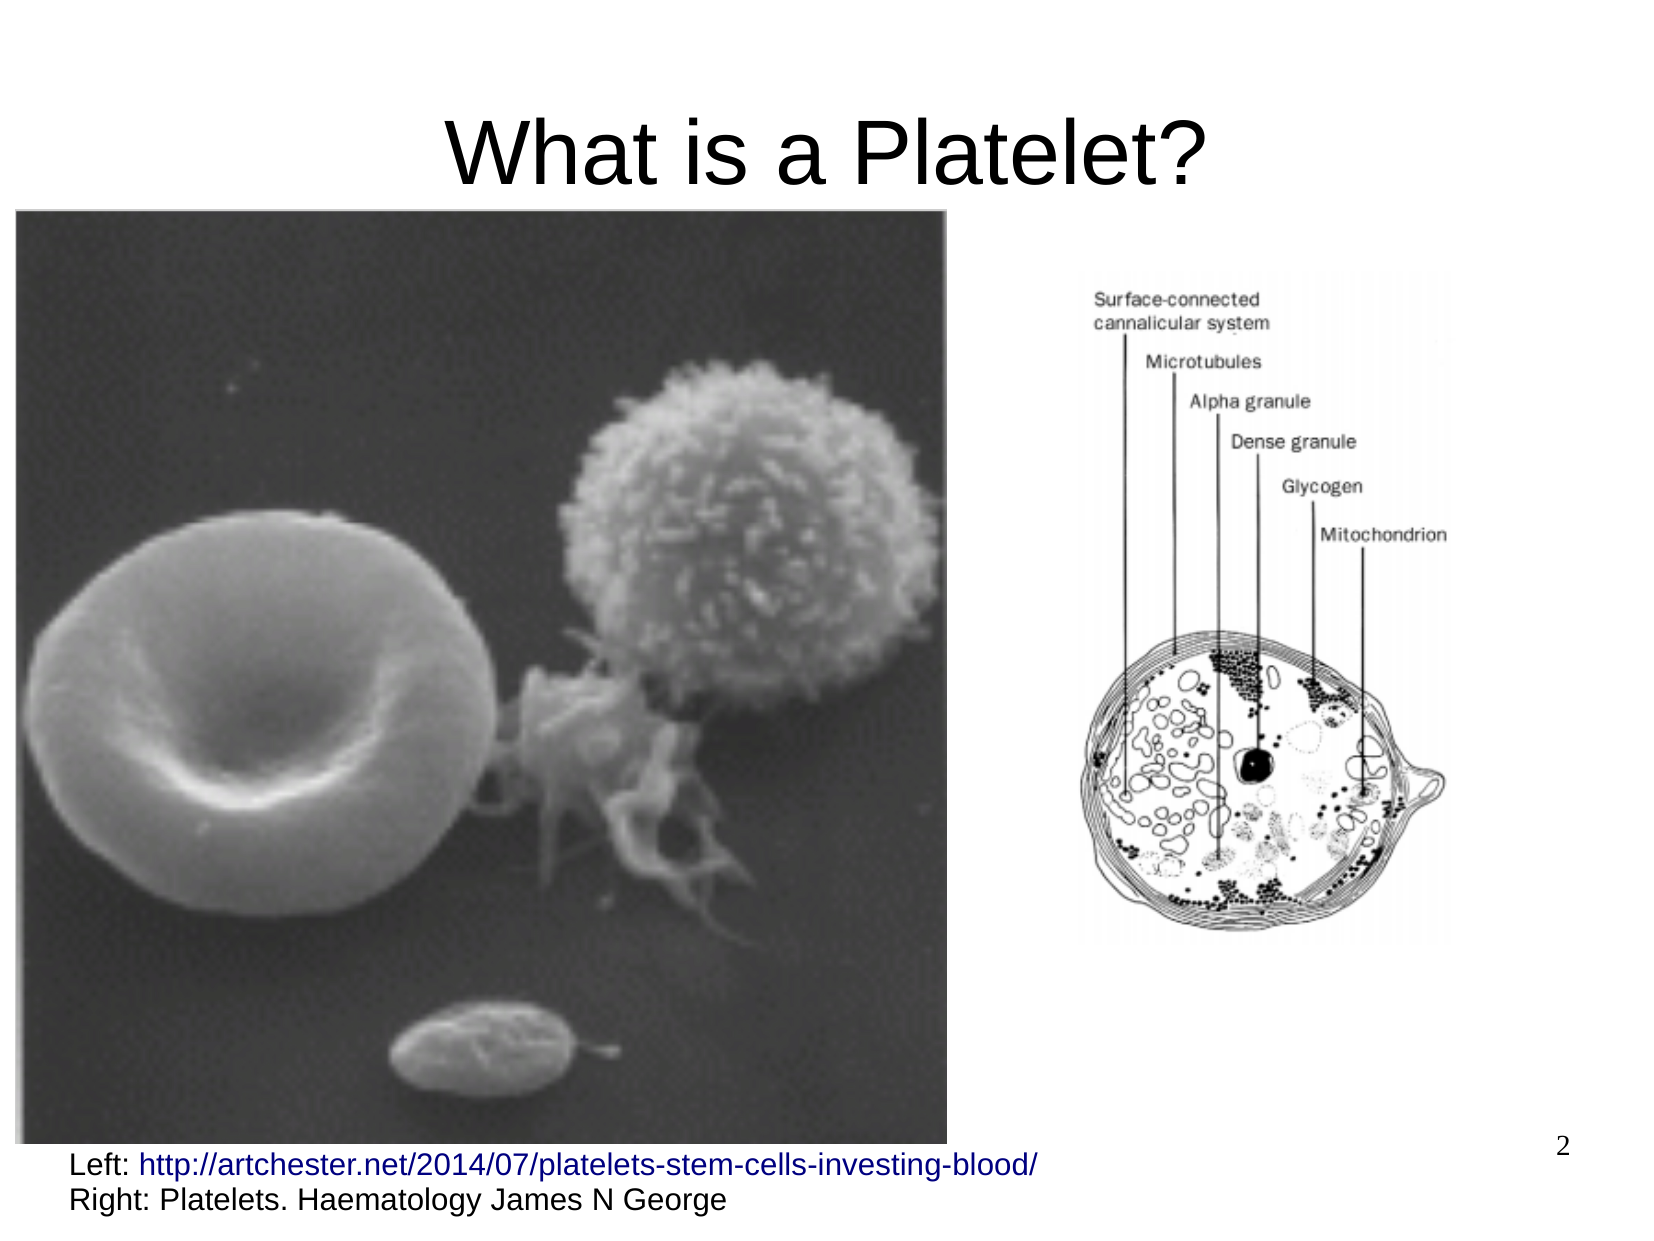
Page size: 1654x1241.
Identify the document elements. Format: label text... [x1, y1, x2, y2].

picture [1068, 271, 1456, 946]
text_box Left: http://artchester.net/2014/07/platelets-stem-cells-investing-blood/ Right: Platelets. Haematology James N George [54, 1140, 1156, 1225]
title What is a Platelet? [82, 49, 1571, 257]
picture [15, 209, 947, 1144]
